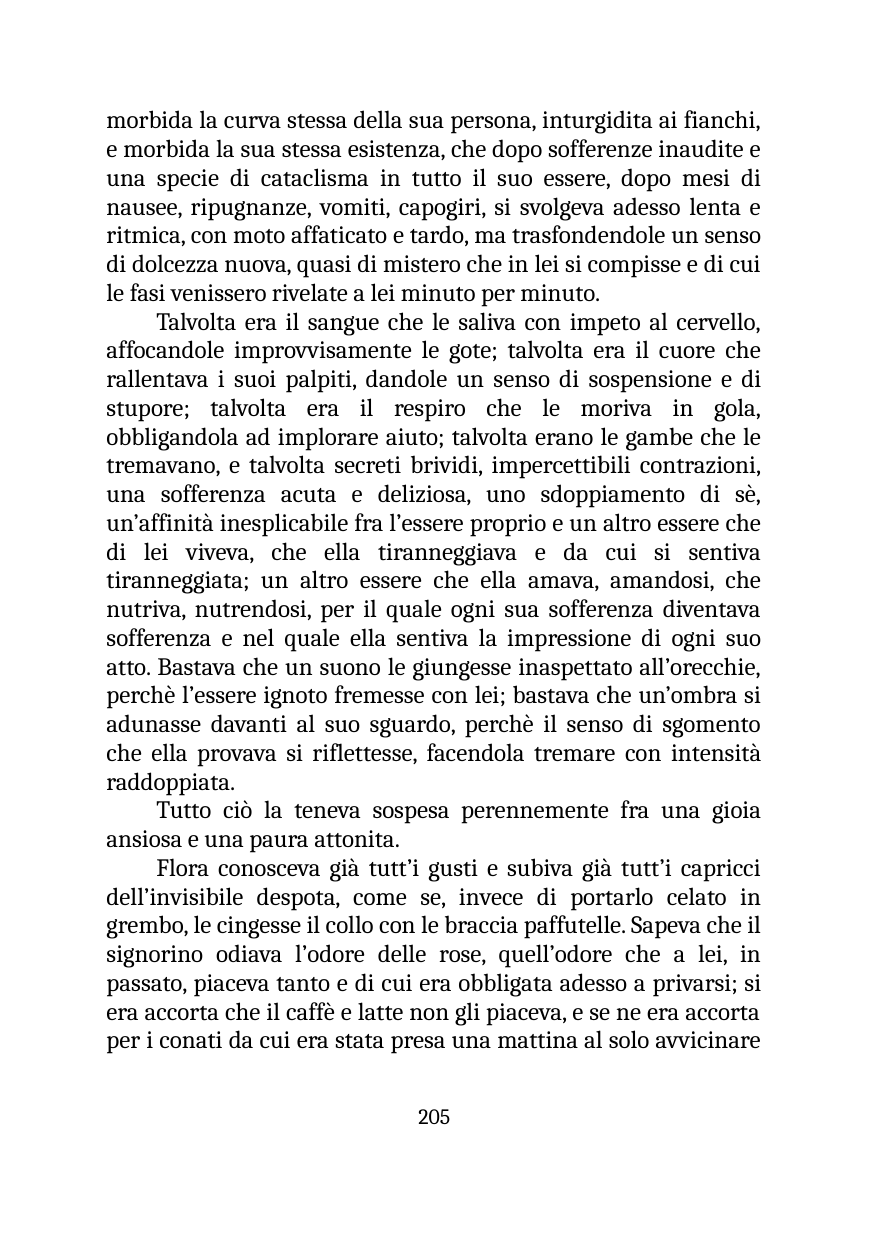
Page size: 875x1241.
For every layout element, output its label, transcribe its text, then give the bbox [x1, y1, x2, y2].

text Flora conosceva già tutt’i gusti e subiva già tutt’i capricci dell’invisibile despota, come se, invece di portarlo celato in grembo, le cingesse il collo con le braccia paffutelle. Sapeva che il signorino odiava l’odore delle rose, quell’odore che a lei, in passato, piaceva tanto e di cui era obbligata adesso a privarsi; si era accorta che il caffè e latte non gli piaceva, e se ne era accorta per i conati da cui era stata presa una mattina al solo avvicinare [106, 854, 762, 1055]
text Talvolta era il sangue che le saliva con impeto al cervello, affocandole improvvisamente le gote; talvolta era il cuore che rallentava i suoi palpiti, dandole un senso di sospensione e di stupore; talvolta era il respiro che le moriva in gola, obbligandola ad implorare aiuto; talvolta erano le gambe che le tremavano, e talvolta secreti brividi, impercettibili contrazioni, una sofferenza acuta e deliziosa, uno sdoppiamento di sè, un’affinità inesplicabile fra l’essere proprio e un altro essere che di lei viveva, che ella tiranneggiava e da cui si sentiva tiranneggiata; un altro essere che ella amava, amandosi, che nutriva, nutrendosi, per il quale ogni sua sofferenza diventava sofferenza e nel quale ella sentiva la impressione di ogni suo atto. Bastava che un suono le giungesse inaspettato all’orecchie, perchè l’essere ignoto fremesse con lei; bastava che un’ombra si adunasse davanti al suo sguardo, perchè il senso di sgomento che ella provava si riflettesse, facendola tremare con intensità raddoppiata. [106, 307, 762, 796]
text morbida la curva stessa della sua persona, inturgidita ai fianchi, e morbida la sua stessa esistenza, che dopo sofferenze inaudite e una specie di cataclisma in tutto il suo essere, dopo mesi di nausee, ripugnanze, vomiti, capogiri, si svolgeva adesso lenta e ritmica, con moto affaticato e tardo, ma trasfondendole un senso di dolcezza nuova, quasi di mistero che in lei si compisse e di cui le fasi venissero rivelate a lei minuto per minuto. [106, 106, 762, 307]
text Tutto ciò la teneva sospesa perennemente fra una gioia ansiosa e una paura attonita. [106, 796, 762, 854]
